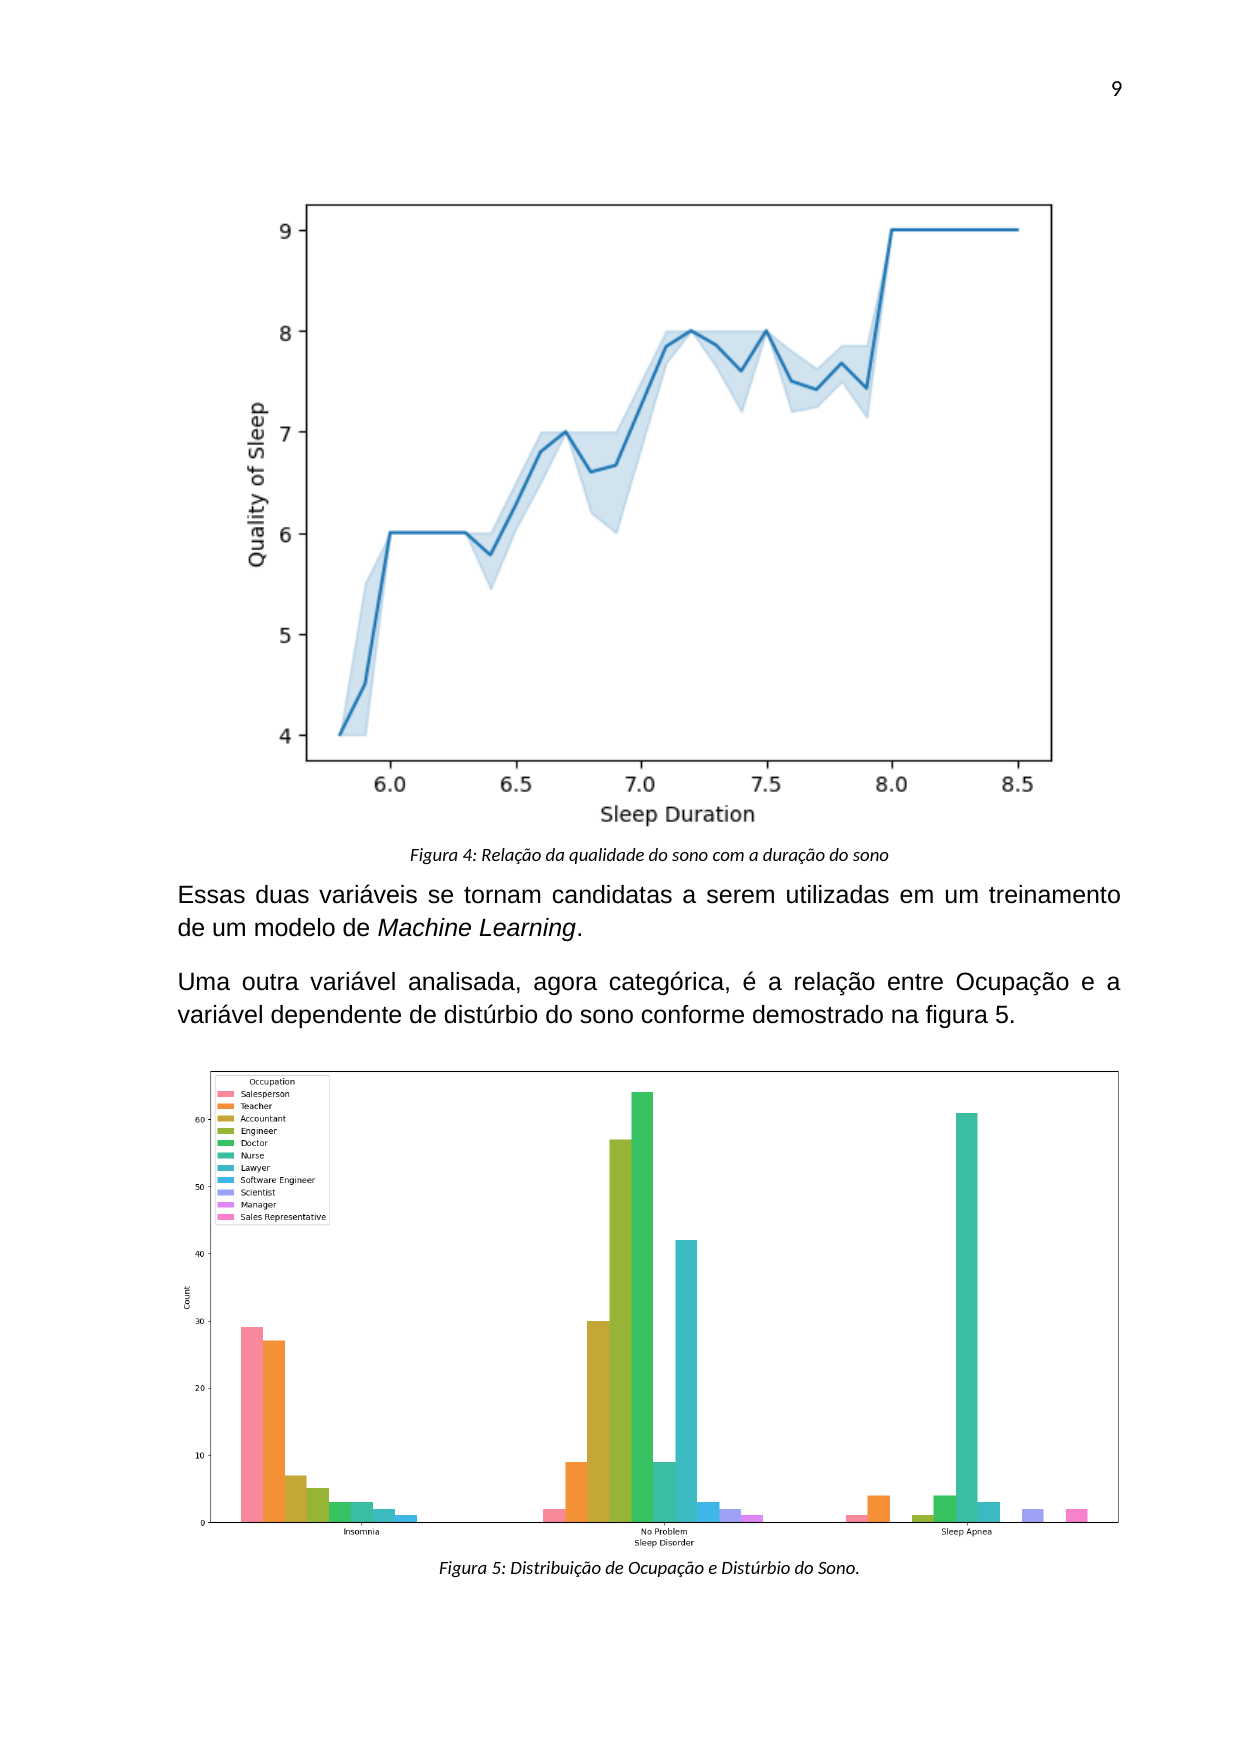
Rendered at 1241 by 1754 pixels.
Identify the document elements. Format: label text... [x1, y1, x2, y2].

text Uma outra variável analisada, agora categórica, é a relação entre Ocupação e a variável dependente de distúrbio do sono conforme demostrado na figura 5. [177, 967, 1122, 1028]
text Figura 5: Distribuição de Ocupação e Distúrbio do Sono. [177, 1553, 1122, 1579]
picture [234, 192, 1066, 840]
picture [177, 1066, 1123, 1553]
text Essas duas variáveis se tornam candidatas a serem utilizadas em um treinamento de um modelo de Machine Learning. [177, 880, 1122, 941]
text Figura 4: Relação da qualidade do sono com a duração do sono [234, 840, 1065, 866]
